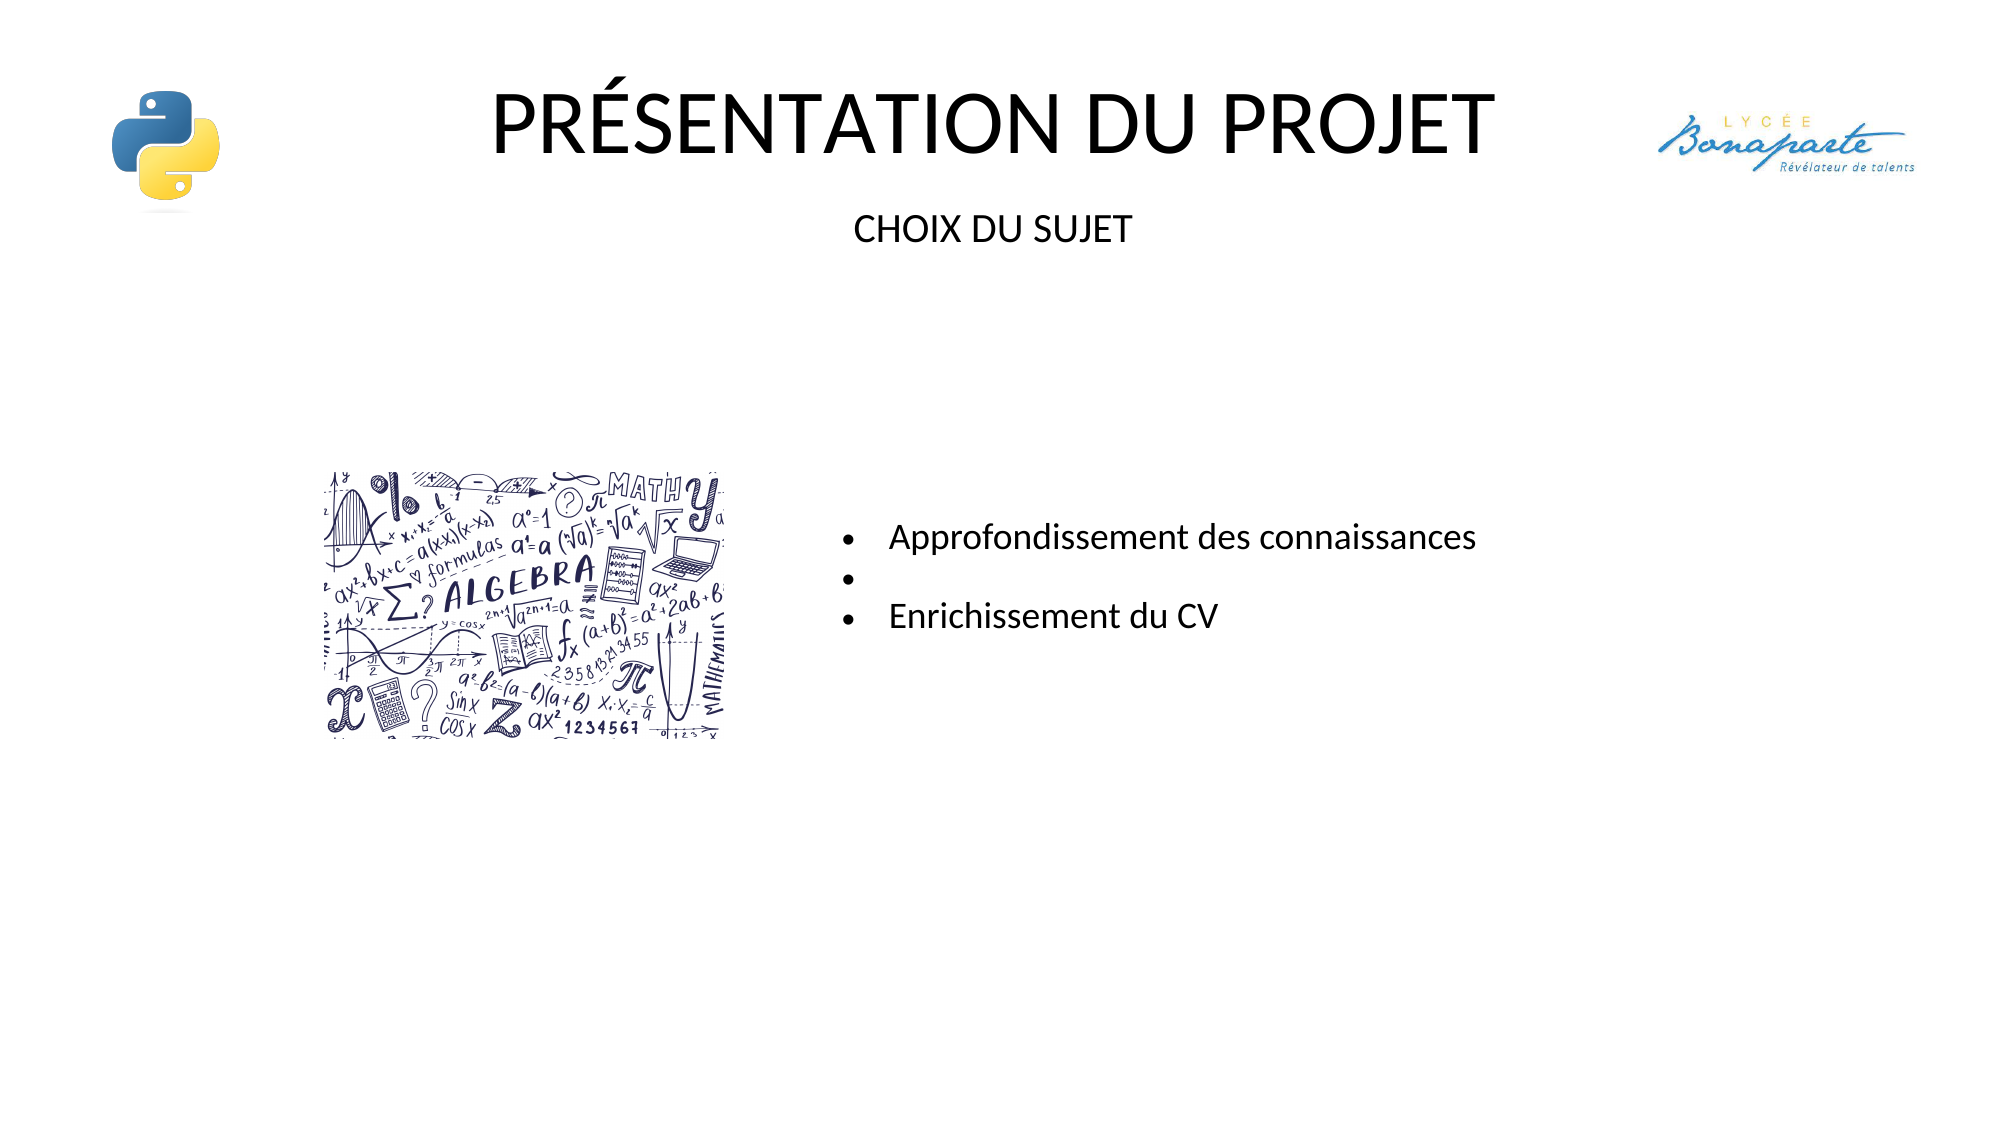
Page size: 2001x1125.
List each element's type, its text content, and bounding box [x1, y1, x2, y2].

picture [112, 91, 223, 213]
text_box PRÉSENTATION DU PROJET [476, 77, 1524, 204]
picture [1648, 111, 1921, 181]
text_box CHOIX DU SUJET [839, 203, 1161, 273]
text_box Approfondissement des connaissances Enrichissement du CV [826, 513, 1512, 680]
picture [324, 472, 724, 739]
